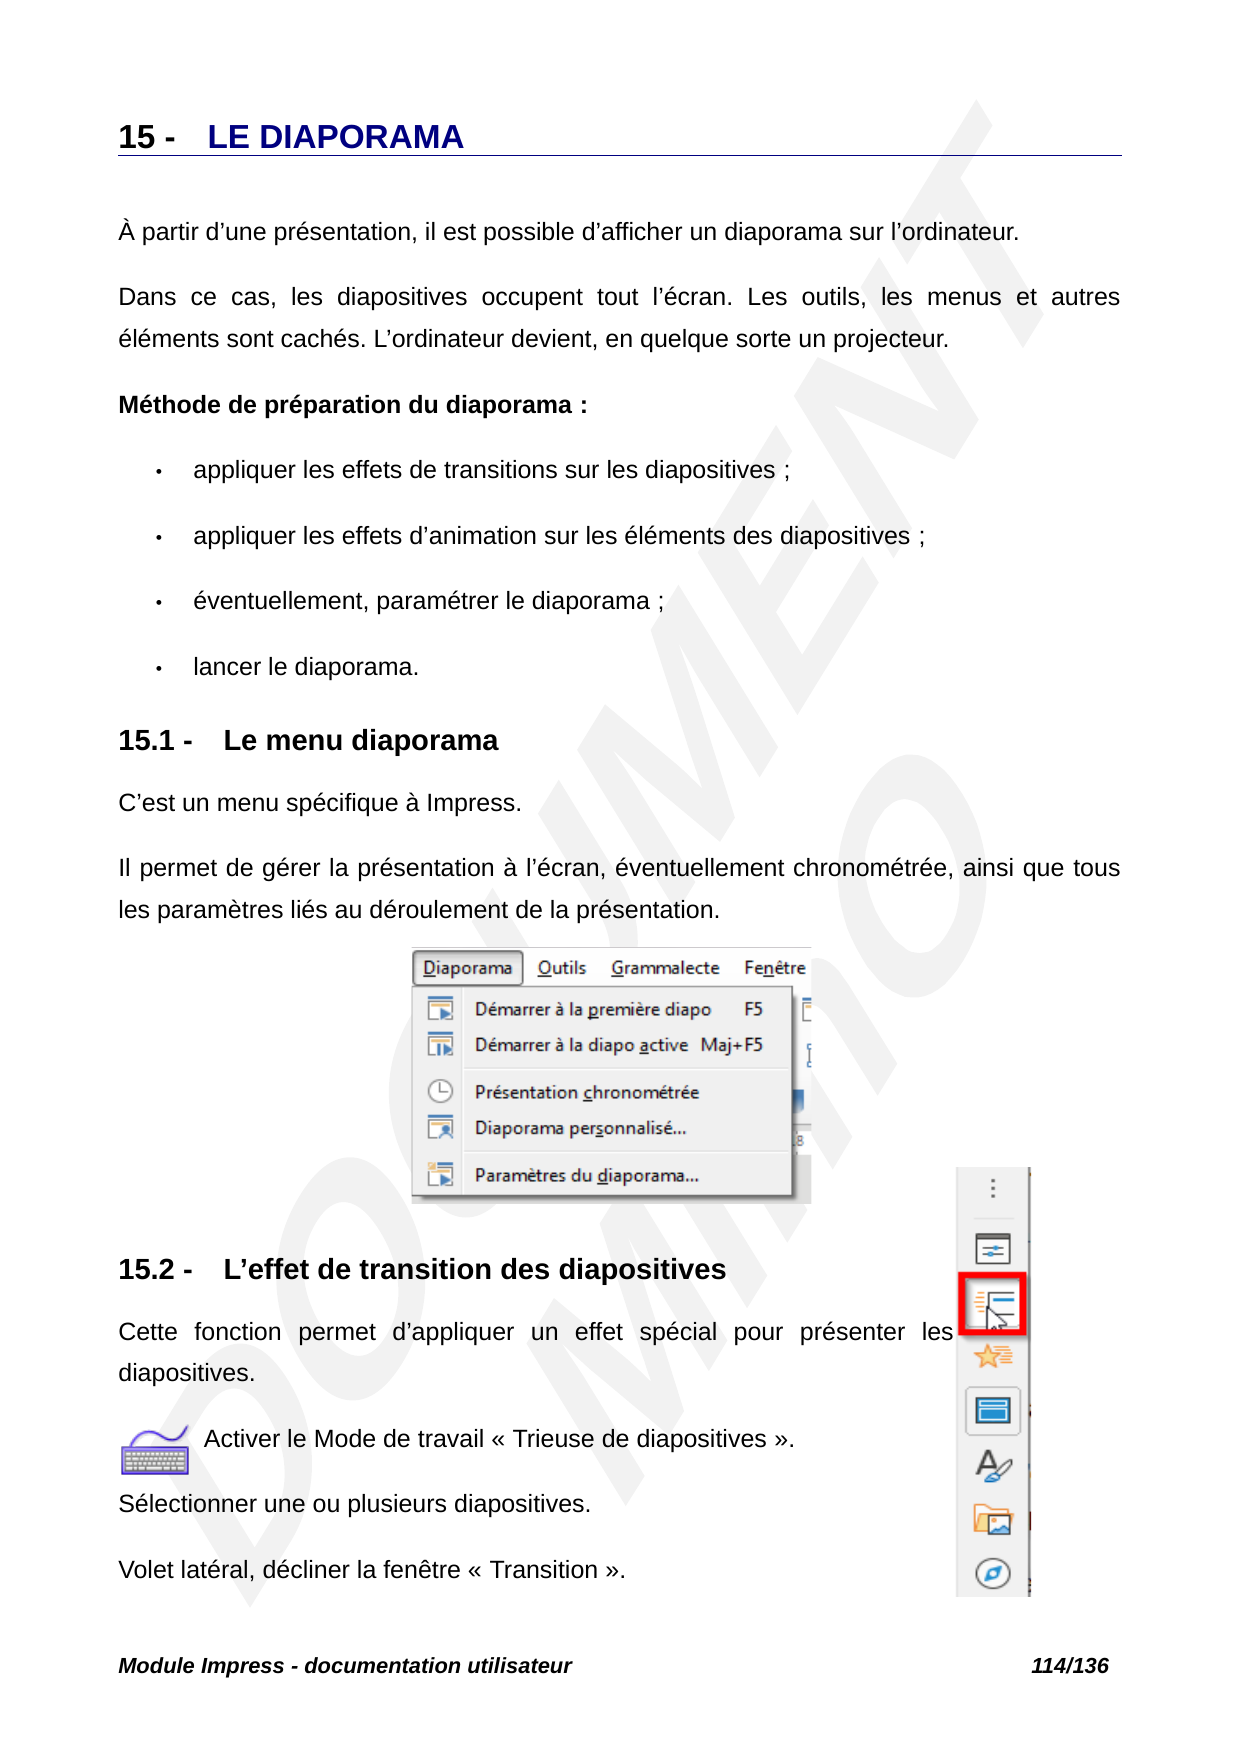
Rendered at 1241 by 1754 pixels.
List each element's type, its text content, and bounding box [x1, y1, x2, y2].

text Sélectionner une ou plusieurs diapositives. [118, 1490, 955, 1518]
picture [117, 1414, 192, 1489]
text [1032, 1556, 1122, 1584]
text Activer le Mode de travail « Trieuse de diapositives ». [192, 1425, 955, 1453]
picture [955, 1167, 1032, 1597]
text Volet latéral, décliner la fenêtre « Transition ». [118, 1556, 955, 1584]
text [1032, 1317, 1122, 1387]
subtitle [1032, 1253, 1122, 1285]
text Méthode de préparation du diaporama : [118, 390, 1122, 418]
subtitle L’effet de transition des diapositives [118, 1253, 955, 1285]
text Dans ce cas, les diapositives occupent tout l’écran. Les outils, les menus et autres éléments sont cachés. L’ordinateur devient, en quelque sorte un projecteur. [118, 283, 1122, 353]
text Il permet de gérer la présentation à l’écran, éventuellement chronométrée, ainsi que tous les paramètres liés au déroulement de la présentation. [118, 854, 1122, 924]
list appliquer les effets de transitions sur les diapositives ; [156, 456, 1122, 484]
picture [411, 947, 812, 1204]
text À partir d’une présentation, il est possible d’afficher un diaporama sur l’ordinateur. [118, 217, 1122, 245]
text Cette fonction permet d’appliquer un effet spécial pour présenter les diapositives. [118, 1317, 955, 1387]
text [1032, 1490, 1122, 1518]
subtitle Le menu diaporama [118, 724, 1122, 756]
list lancer le diaporama. [156, 652, 1122, 680]
text C’est un menu spécifique à Impress. [118, 788, 1122, 816]
list éventuellement, paramétrer le diaporama ; [156, 587, 1122, 615]
list appliquer les effets d’animation sur les éléments des diapositives ; [156, 521, 1122, 549]
text [1032, 1425, 1122, 1453]
subtitle Le diaporama [118, 118, 1122, 155]
